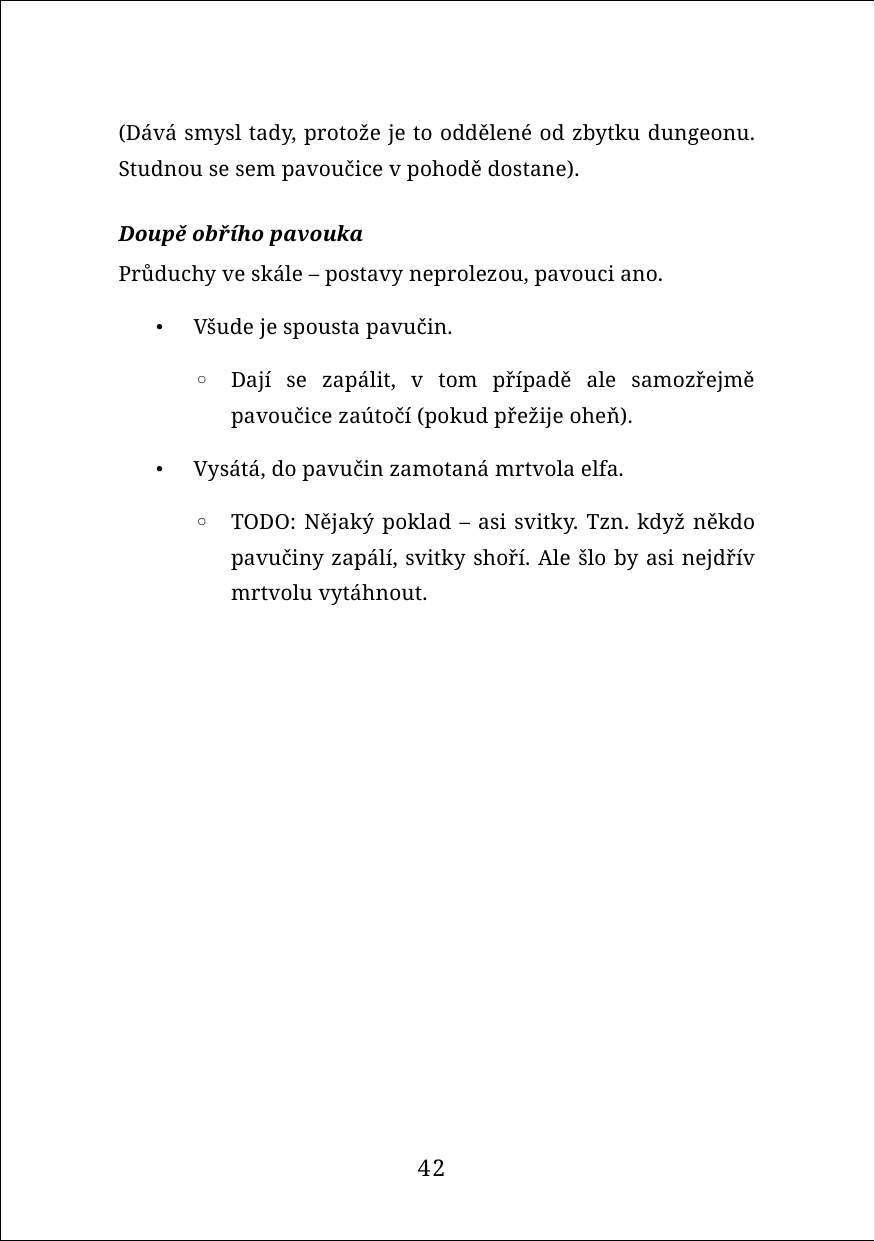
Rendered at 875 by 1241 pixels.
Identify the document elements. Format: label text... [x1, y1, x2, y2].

list TODO: Nějaký poklad – asi svitky. Tzn. když někdo pavučiny zapálí, svitky shoří. Ale šlo by asi nejdřív mrtvolu vytáhnout. [193, 507, 756, 607]
text (Dává smysl tady, protože je to oddělené od zbytku dungeonu. Studnou se sem pavoučice v pohodě dostane). [118, 118, 756, 182]
subtitle Doupě obřího pavouka [118, 219, 756, 247]
text Průduchy ve skále – postavy neprolezou, pavouci ano. [118, 259, 756, 287]
list Dají se zapálit, v tom případě ale samozřejmě pavoučice zaútočí (pokud přežije oheň). [193, 365, 756, 429]
list Vysátá, do pavučin zamotaná mrtvola elfa. [156, 454, 756, 483]
list Všude je spousta pavučin. [156, 312, 756, 341]
